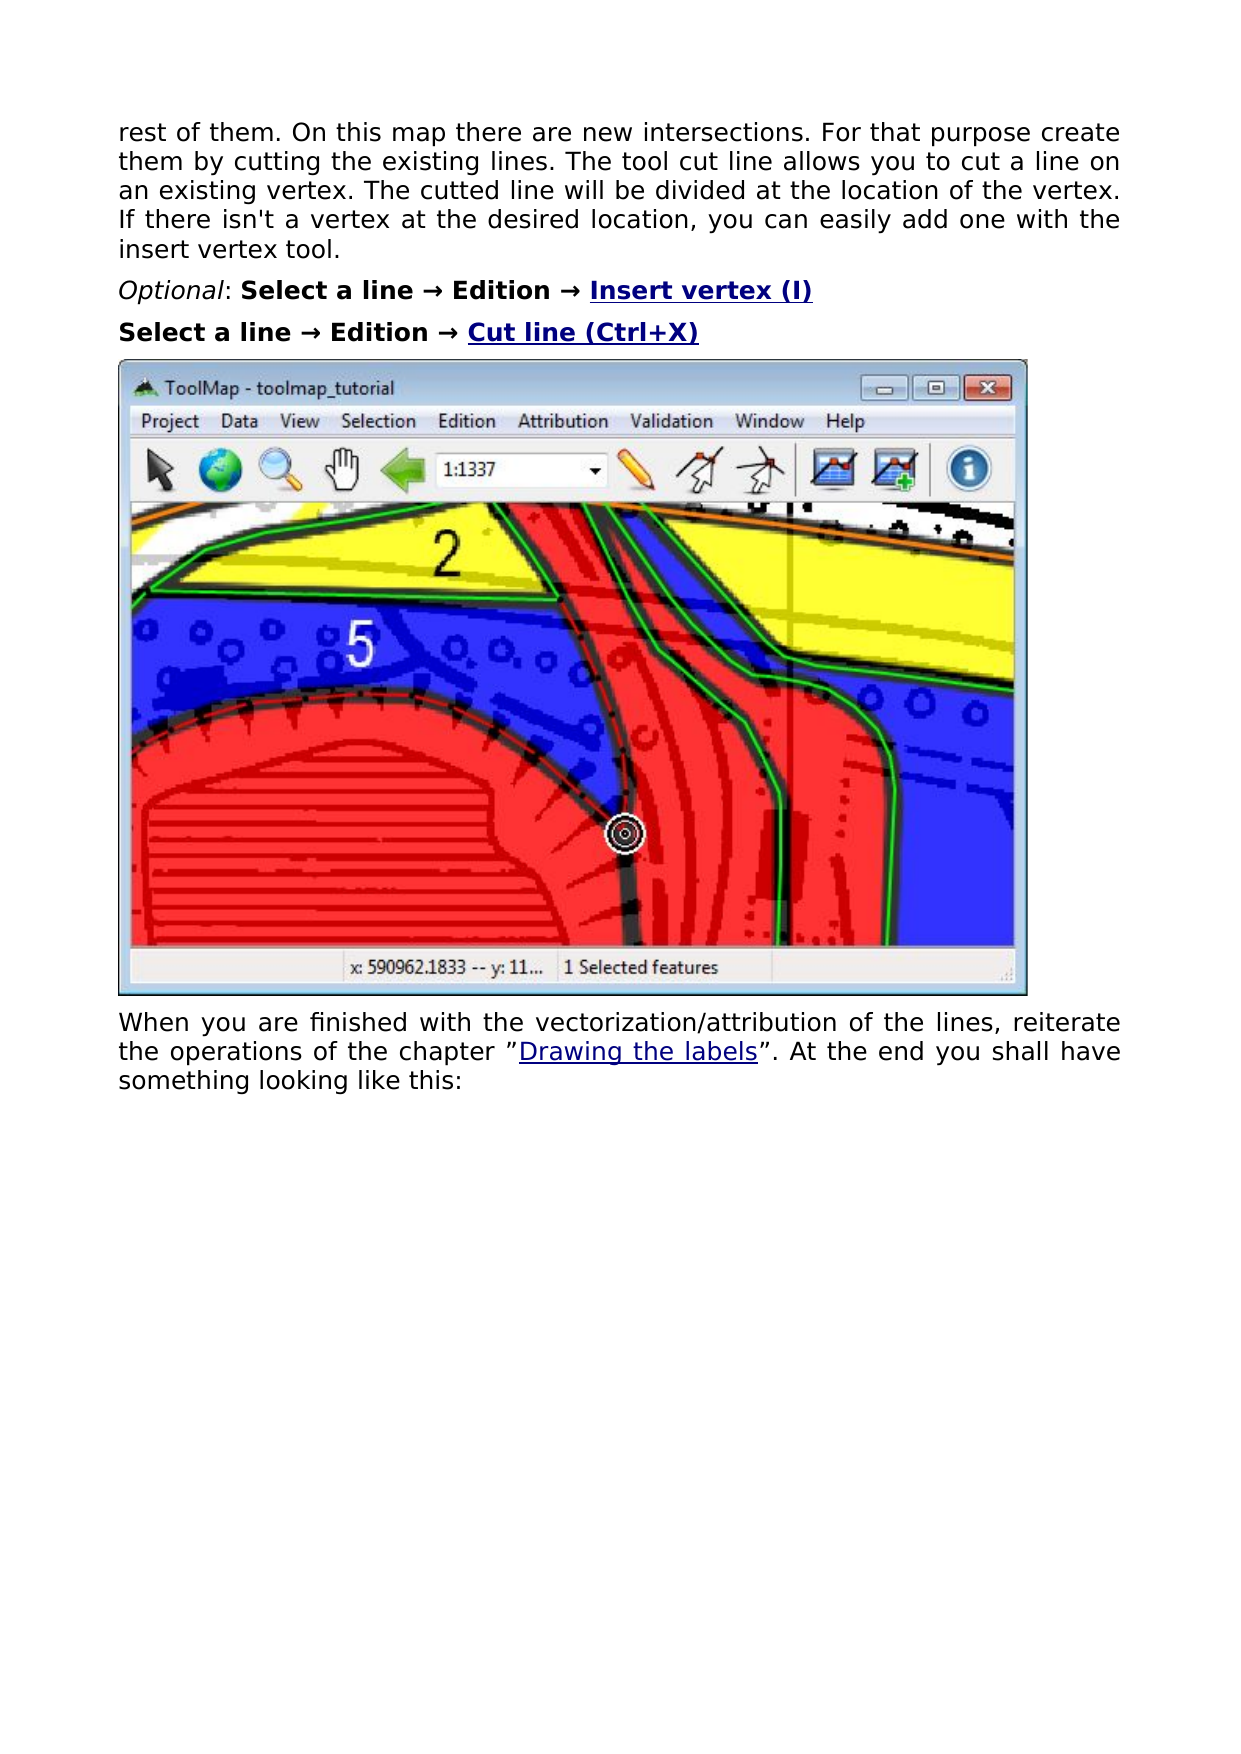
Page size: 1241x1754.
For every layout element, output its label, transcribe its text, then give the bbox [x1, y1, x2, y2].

text When you are finished with the vectorization/attribution of the lines, reiterate the operations of the chapter ”Drawing the labels”. At the end you shall have something looking like this: [118, 1008, 1122, 1096]
text Select a line → Edition → Cut line (Ctrl+X) [118, 318, 1122, 347]
text rest of them. On this map there are new intersections. For that purpose create them by cutting the existing lines. The tool cut line allows you to cut a line on an existing vertex. The cutted line will be divided at the location of the vertex. If there isn't a vertex at the desired location, you can easily add one with the insert vertex tool. [118, 118, 1122, 264]
picture [118, 359, 1028, 996]
text Optional: Select a line → Edition → Insert vertex (I) [118, 276, 1122, 306]
